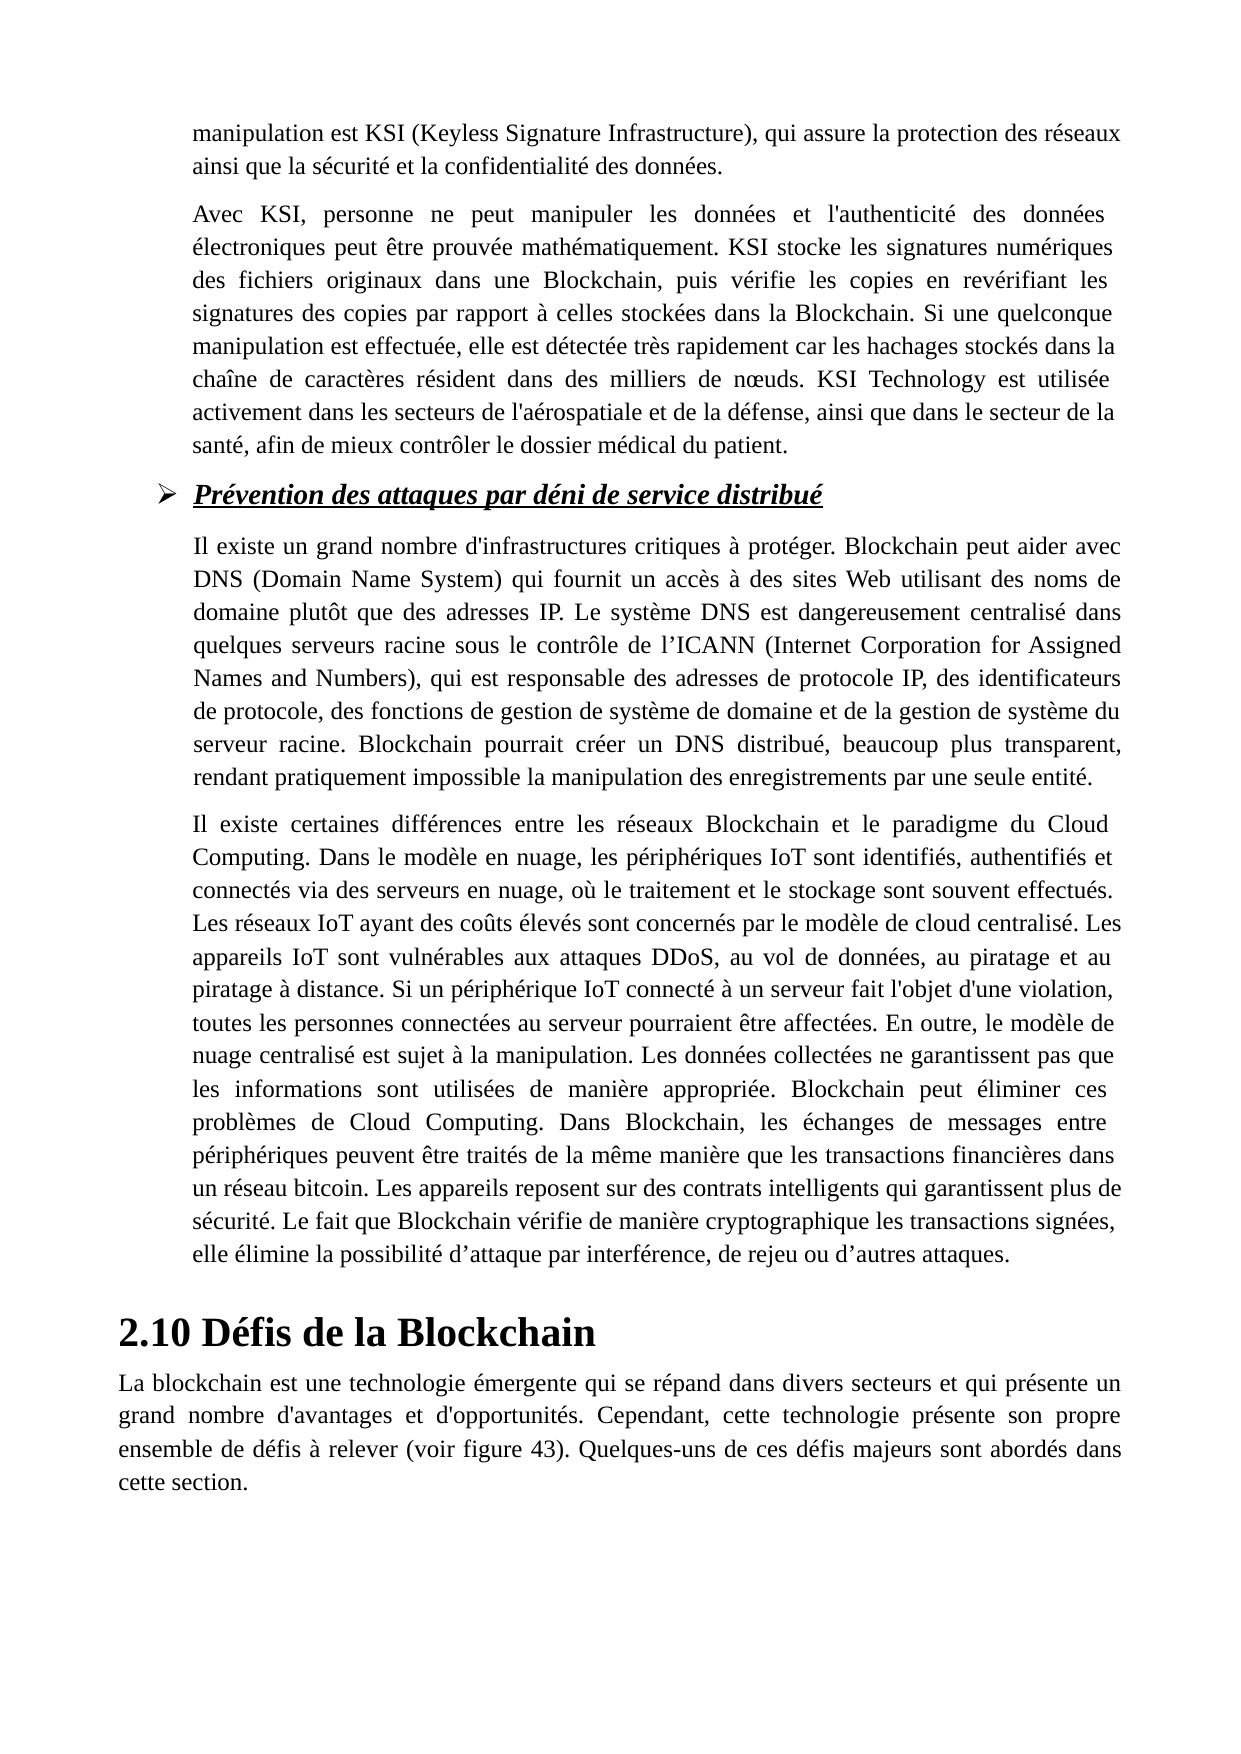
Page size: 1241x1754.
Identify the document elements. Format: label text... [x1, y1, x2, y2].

text manipulation est KSI (Keyless Signature Infrastructure), qui assure la protection des réseaux ainsi que la sécurité et la confidentialité des données. [118, 118, 1122, 180]
text Avec KSI, personne ne peut manipuler les données et l'authenticité des données électroniques peut être prouvée mathématiquement. KSI stocke les signatures numériques des fichiers originaux dans une Blockchain, puis vérifie les copies en revérifiant les signatures des copies par rapport à celles stockées dans la Blockchain. Si une quelconque manipulation est effectuée, elle est détectée très rapidement car les hachages stockés dans la chaîne de caractères résident dans des milliers de nœuds. KSI Technology est utilisée activement dans les secteurs de l'aérospatiale et de la défense, ainsi que dans le secteur de la santé, afin de mieux contrôler le dossier médical du patient. [118, 199, 1122, 459]
text La blockchain est une technologie émergente qui se répand dans divers secteurs et qui présente un grand nombre d'avantages et d'opportunités. Cependant, cette technologie présente son propre ensemble de défis à relever (voir figure 43). Quelques-uns de ces défis majeurs sont abordés dans cette section. [118, 1368, 1122, 1495]
list Prévention des attaques par déni de service distribué [156, 477, 1122, 511]
subtitle 2.10 Défis de la Blockchain [118, 1307, 1122, 1355]
text Il existe certaines différences entre les réseaux Blockchain et le paradigme du Cloud Computing. Dans le modèle en nuage, les périphériques IoT sont identifiés, authentifiés et connectés via des serveurs en nuage, où le traitement et le stockage sont souvent effectués. Les réseaux IoT ayant des coûts élevés sont concernés par le modèle de cloud centralisé. Les appareils IoT sont vulnérables aux attaques DDoS, au vol de données, au piratage et au piratage à distance. Si un périphérique IoT connecté à un serveur fait l'objet d'une violation, toutes les personnes connectées au serveur pourraient être affectées. En outre, le modèle de nuage centralisé est sujet à la manipulation. Les données collectées ne garantissent pas que les informations sont utilisées de manière appropriée. Blockchain peut éliminer ces problèmes de Cloud Computing. Dans Blockchain, les échanges de messages entre périphériques peuvent être traités de la même manière que les transactions financières dans un réseau bitcoin. Les appareils reposent sur des contrats intelligents qui garantissent plus de sécurité. Le fait que Blockchain vérifie de manière cryptographique les transactions signées, elle élimine la possibilité d’attaque par interférence, de rejeu ou d’autres attaques. [118, 809, 1122, 1267]
list Il existe un grand nombre d'infrastructures critiques à protéger. Blockchain peut aider avec DNS (Domain Name System) qui fournit un accès à des sites Web utilisant des noms de domaine plutôt que des adresses IP. Le système DNS est dangereusement centralisé dans quelques serveurs racine sous le contrôle de l’ICANN (Internet Corporation for Assigned Names and Numbers), qui est responsable des adresses de protocole IP, des identificateurs de protocole, des fonctions de gestion de système de domaine et de la gestion de système du serveur racine. Blockchain pourrait créer un DNS distribué, beaucoup plus transparent, rendant pratiquement impossible la manipulation des enregistrements par une seule entité. [156, 531, 1122, 791]
